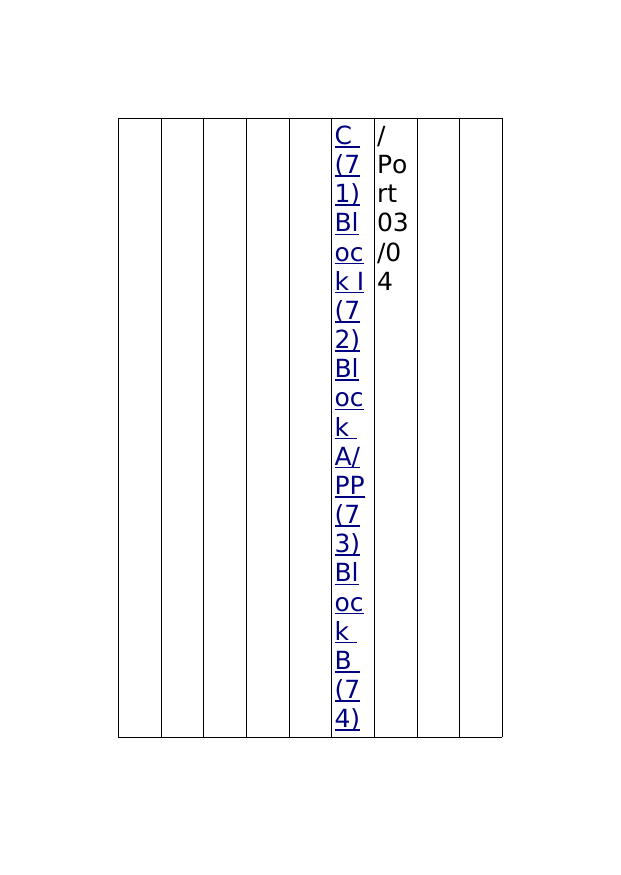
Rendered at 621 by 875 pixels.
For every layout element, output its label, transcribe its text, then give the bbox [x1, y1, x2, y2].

table_cell [290, 119, 331, 737]
table_cell [204, 119, 246, 737]
table_cell / Port 03/04 [375, 119, 417, 737]
table_cell C (71) Block I (72) Block A/PP (73) Block B (74) [332, 119, 374, 737]
table_cell [162, 119, 203, 737]
table_cell [418, 119, 459, 737]
table_cell [247, 119, 289, 737]
table_cell [460, 119, 502, 737]
table_cell [119, 119, 161, 737]
